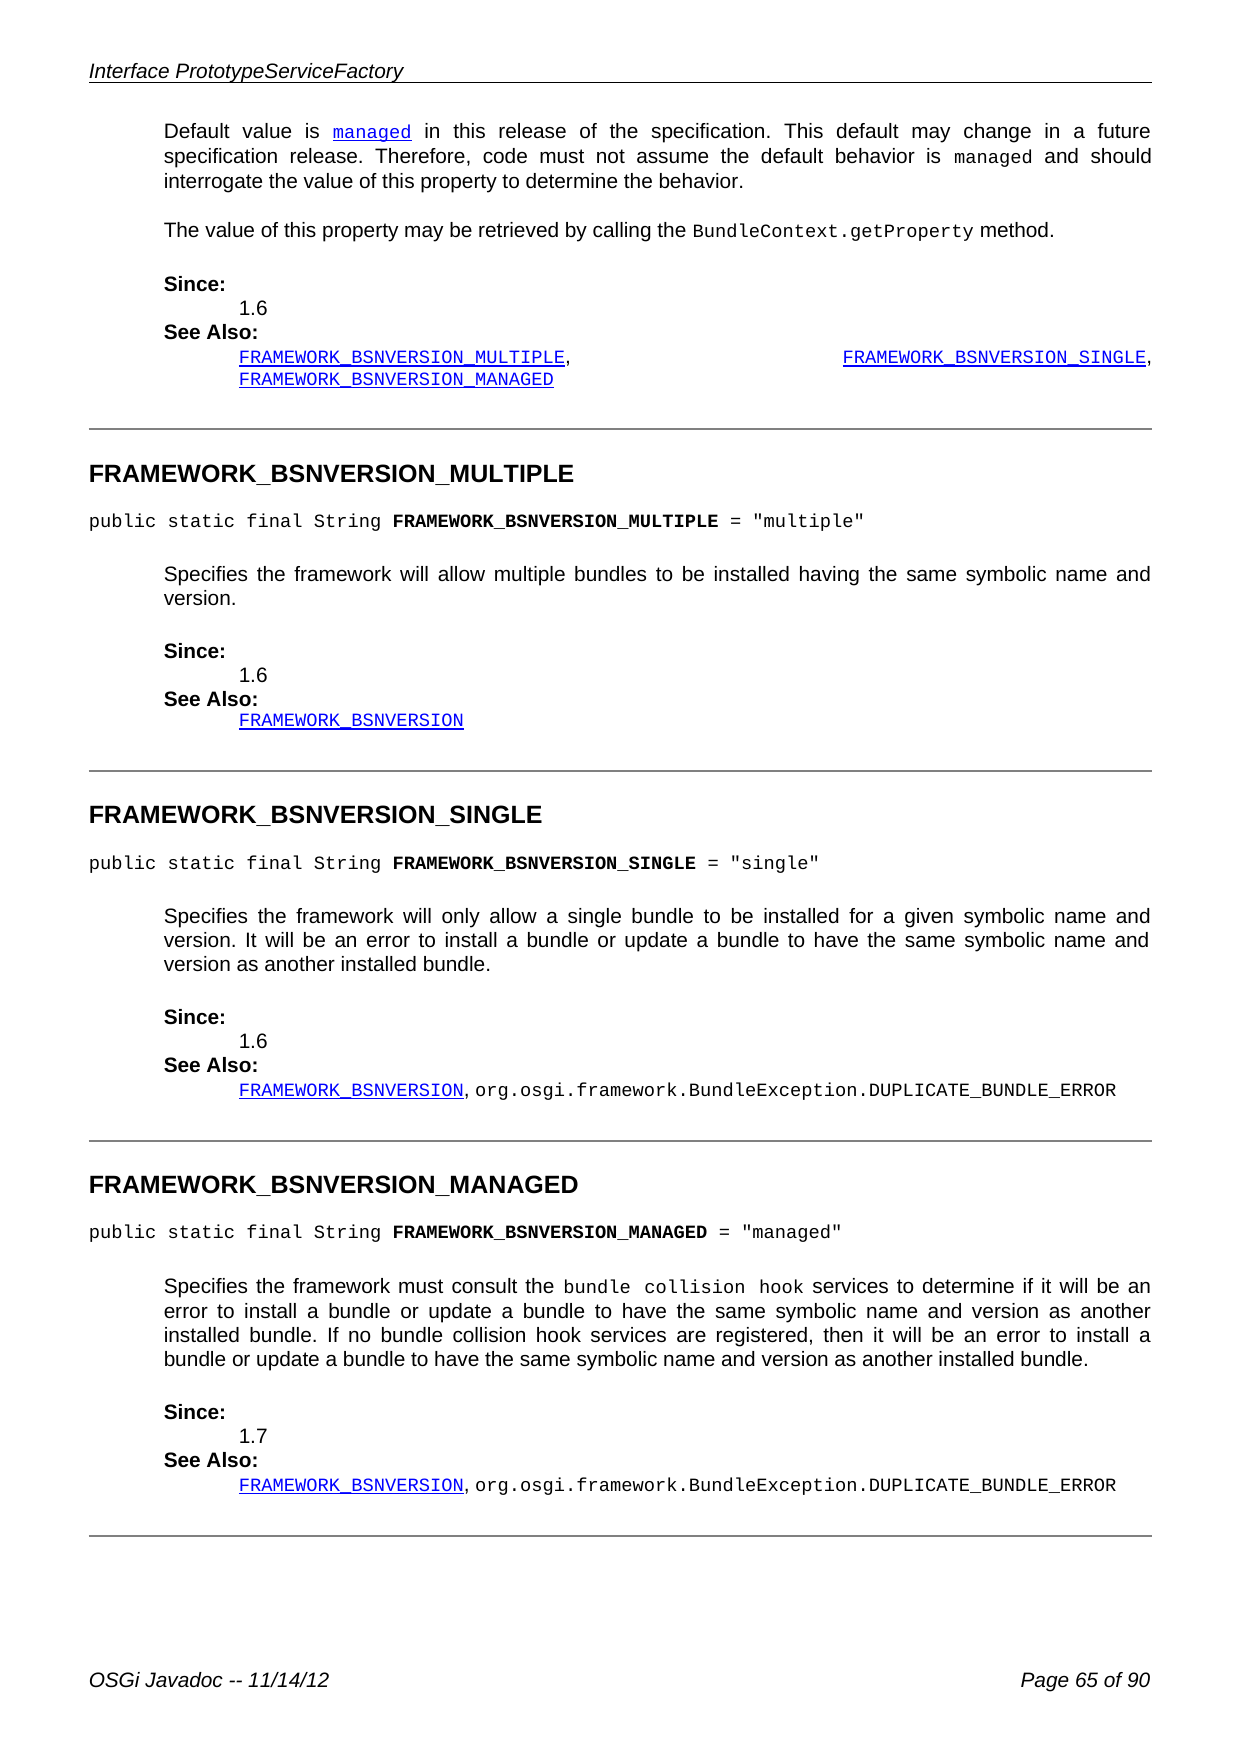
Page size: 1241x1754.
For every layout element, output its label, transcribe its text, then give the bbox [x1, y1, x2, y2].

text See Also: [163, 1053, 1152, 1077]
text FRAMEWORK_BSNVERSION_MULTIPLE, FRAMEWORK_BSNVERSION_SINGLE, FRAMEWORK_BSNVERSION_MANAGED [238, 344, 1152, 391]
text public static final String FRAMEWORK_BSNVERSION_MULTIPLE = "multiple" [88, 512, 1152, 533]
subtitle FRAMEWORK_BSNVERSION_MANAGED [88, 1170, 1152, 1199]
text Specifies the framework must consult the bundle collision hook services to determine if it will be an error to install a bundle or update a bundle to have the same symbolic name and version as another installed bundle. If no bundle collision hook services are registered, then it will be an error to install a bundle or update a bundle to have the same symbolic name and version as another installed bundle. [163, 1273, 1152, 1371]
text public static final String FRAMEWORK_BSNVERSION_MANAGED = "managed" [88, 1223, 1152, 1244]
text Since: [163, 639, 1152, 663]
text Specifies the framework will allow multiple bundles to be installed having the same symbolic name and version. [163, 562, 1152, 610]
text 1.6 [238, 663, 1152, 687]
text 1.7 [238, 1424, 1152, 1448]
subtitle FRAMEWORK_BSNVERSION_MULTIPLE [88, 459, 1152, 487]
text See Also: [163, 1448, 1152, 1472]
text public static final String FRAMEWORK_BSNVERSION_SINGLE = "single" [88, 853, 1152, 875]
text Default value is managed in this release of the specification. This default may change in a future specification release. Therefore, code must not assume the default behavior is managed and should interrogate the value of this property to determine the behavior. [163, 118, 1152, 193]
text FRAMEWORK_BSNVERSION, org.osgi.framework.BundleException.DUPLICATE_BUNDLE_ERROR [238, 1472, 1152, 1497]
text 1.6 [238, 296, 1152, 320]
text Since: [163, 1005, 1152, 1029]
text Since: [163, 272, 1152, 296]
text FRAMEWORK_BSNVERSION [238, 711, 1152, 732]
text See Also: [163, 320, 1152, 344]
text Specifies the framework will only allow a single bundle to be installed for a given symbolic name and version. It will be an error to install a bundle or update a bundle to have the same symbolic name and version as another installed bundle. [163, 904, 1152, 976]
subtitle FRAMEWORK_BSNVERSION_SINGLE [88, 801, 1152, 829]
text 1.6 [238, 1029, 1152, 1053]
text The value of this property may be retrieved by calling the BundleContext.getProperty method. [163, 218, 1152, 243]
text See Also: [163, 687, 1152, 711]
text FRAMEWORK_BSNVERSION, org.osgi.framework.BundleException.DUPLICATE_BUNDLE_ERROR [238, 1077, 1152, 1102]
text Since: [163, 1400, 1152, 1424]
